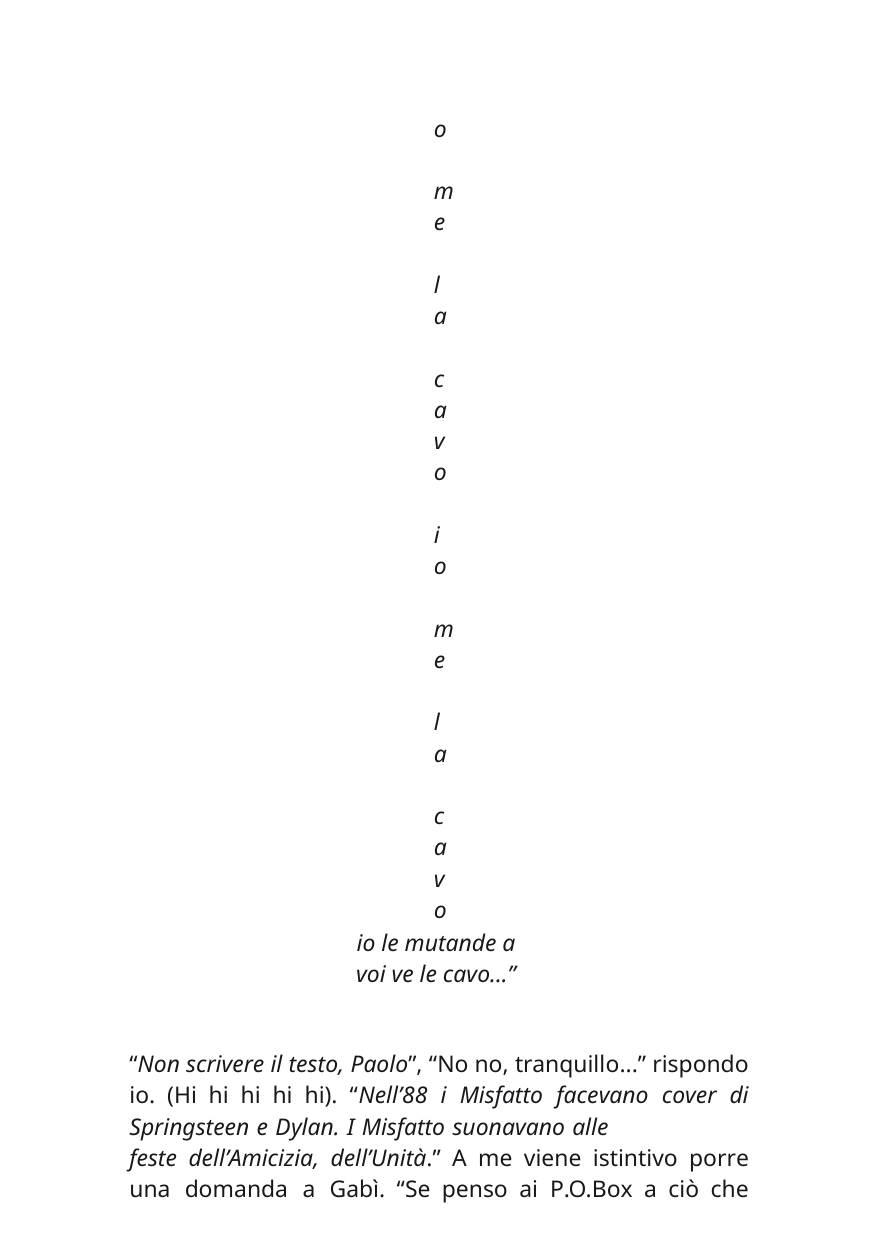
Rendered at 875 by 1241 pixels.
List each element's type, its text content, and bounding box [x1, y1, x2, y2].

text feste dell’Amicizia, dell’Unità.” A me viene istintivo porre una domanda a Gabì. “Se penso ai P.O.Box a ciò che [129, 1142, 749, 1204]
text “Non scrivere il testo, Paolo”, “No no, tranquillo...” rispondo io. (Hi hi hi hi hi). “Nell’88 i Misfatto facevano cover di Springsteen e Dylan. I Misfatto suonavano alle [129, 1048, 749, 1142]
text Io me la cavo io me la cavo [433, 112, 441, 925]
text io le mutande a voi ve le cavo...” [351, 927, 523, 989]
